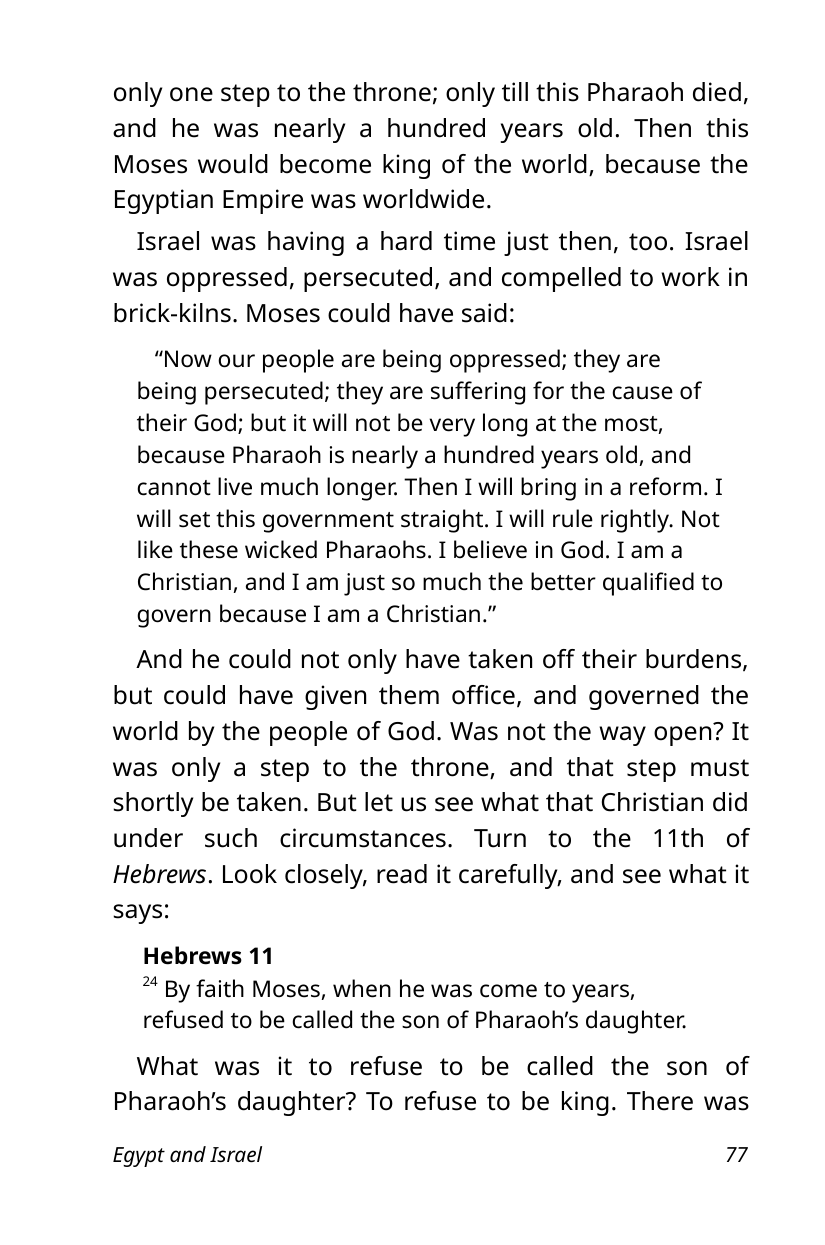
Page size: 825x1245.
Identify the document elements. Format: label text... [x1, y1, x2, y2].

text “Now our people are being oppressed; they are being persecuted; they are suffering for the cause of their God; but it will not be very long at the most, because Pharaoh is nearly a hundred years old, and cannot live much longer. Then I will bring in a reform. I will set this government straight. I will rule rightly. Not like these wicked Pharaohs. I believe in God. I am a Christian, and I am just so much the better qualified to govern because I am a Christian.” [136, 343, 726, 629]
text Hebrews 11 [142, 940, 750, 971]
text 24 By faith Moses, when he was come to years, refused to be called the son of Pharaoh’s daughter. [142, 972, 720, 1036]
text And he could not only have taken off their burdens, but could have given them office, and governed the world by the people of God. Was not the way open? It was only a step to the throne, and that step must shortly be taken. But let us see what that Christian did under such circumstances. Turn to the 11th of Hebrews. Look closely, read it carefully, and see what it says: [112, 642, 750, 926]
text Israel was having a hard time just then, too. Israel was oppressed, persecuted, and compelled to work in brick-kilns. Moses could have said: [112, 224, 750, 329]
text only one step to the throne; only till this Pharaoh died, and he was nearly a hundred years old. Then this Moses would become king of the world, because the Egyptian Empire was worldwide. [112, 75, 750, 216]
text What was it to refuse to be called the son of Pharaoh’s daughter? To refuse to be king. There was [112, 1048, 750, 1118]
